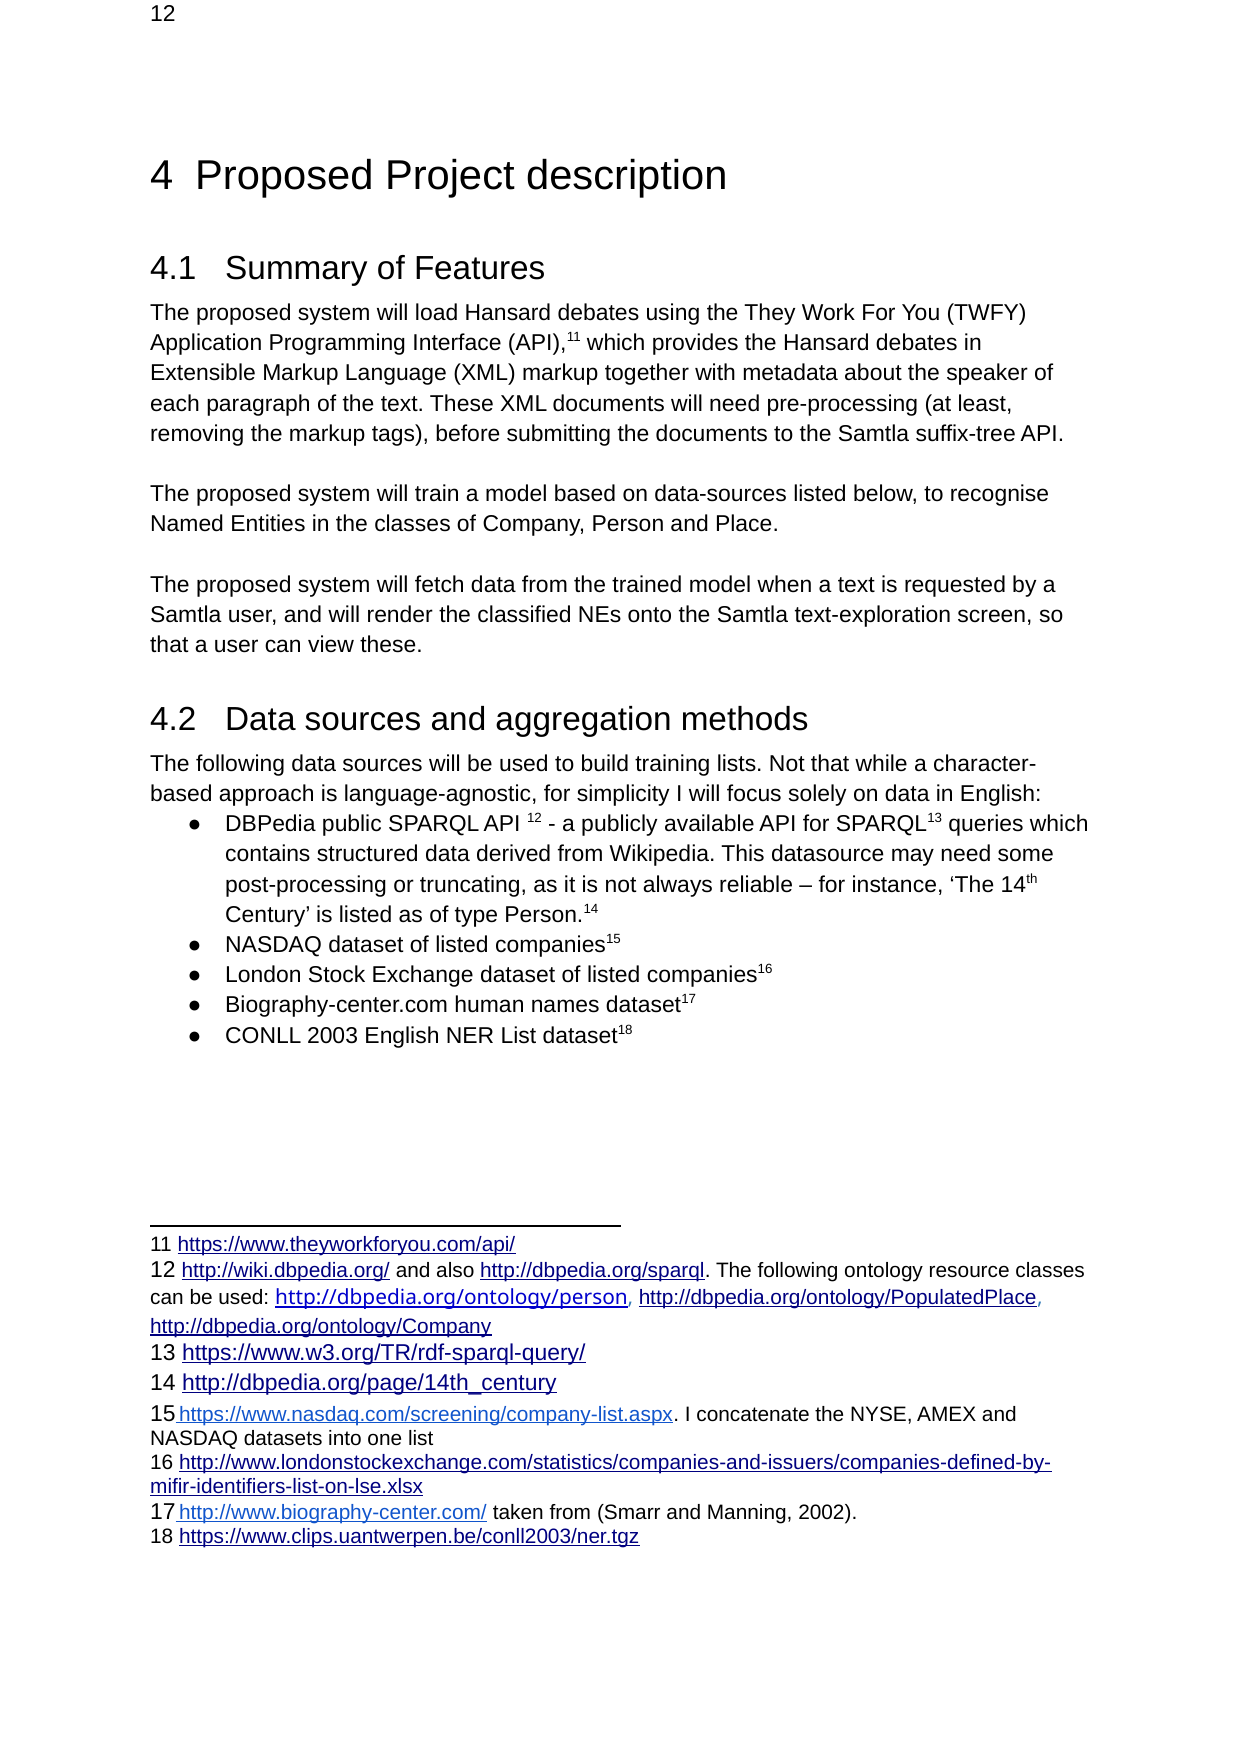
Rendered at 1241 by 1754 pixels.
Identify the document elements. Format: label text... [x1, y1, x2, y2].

text The proposed system will fetch data from the trained model when a text is requested by a Samtla user, and will render the classified NEs onto the Samtla text-exploration screen, so that a user can view these. [150, 571, 1090, 657]
list https://www.nasdaq.com/screening/company-list.aspx. I concatenate the NYSE, AMEX and NASDAQ datasets into one list [150, 1399, 1090, 1450]
list Biography-center.com human names dataset [187, 991, 1090, 1018]
list http://dbpedia.org/page/14th_century [150, 1369, 1090, 1396]
text The proposed system will train a model based on data-sources listed below, to recognise Named Entities in the classes of Company, Person and Place. [150, 480, 1090, 537]
subtitle Data sources and aggregation methods [150, 699, 1090, 737]
list NASDAQ dataset of listed companies [187, 931, 1090, 957]
list http://www.biography-center.com/ taken from (Smarr and Manning, 2002)⁠. [150, 1498, 1090, 1524]
text The following data sources will be used to build training lists. Not that while a character-based approach is language-agnostic, for simplicity I will focus solely on data in English: [150, 750, 1090, 806]
list http://www.londonstockexchange.com/statistics/companies-and-issuers/companies-defined-by-mifir-identifiers-list-on-lse.xlsx [150, 1450, 1090, 1498]
list https://www.w3.org/TR/rdf-sparql-query/ [150, 1339, 1090, 1366]
list http://wiki.dbpedia.org/ and also http://dbpedia.org/sparql. The following ontology resource classes can be used: http://dbpedia.org/ontology/person, http://dbpedia.org/ontology/PopulatedPlace, http://dbpedia.org/ontology/Company [150, 1256, 1090, 1339]
list DBPedia public SPARQL API - a publicly available API for SPARQL queries which contains structured data derived from Wikipedia. This datasource may need some post-processing or truncating, as it is not always reliable – for instance, ‘The 14th Century’ is listed as of type Person. [187, 810, 1090, 927]
subtitle Proposed Project description [150, 150, 1090, 198]
subtitle Summary of Features [150, 248, 1090, 286]
text The proposed system will load Hansard debates using the They Work For You (TWFY) Application Programming Interface (API), which provides the Hansard debates in Extensible Markup Language (XML) markup together with metadata about the speaker of each paragraph of the text. These XML documents will need pre-processing (at least, removing the markup tags), before submitting the documents to the Samtla suffix-tree API. [150, 299, 1090, 446]
text https://www.theyworkforyou.com/api/ [150, 1232, 1090, 1256]
list CONLL 2003 English NER List dataset [187, 1022, 1090, 1048]
list https://www.clips.uantwerpen.be/conll2003/ner.tgz [150, 1524, 1090, 1548]
list London Stock Exchange dataset of listed companies [187, 961, 1090, 988]
